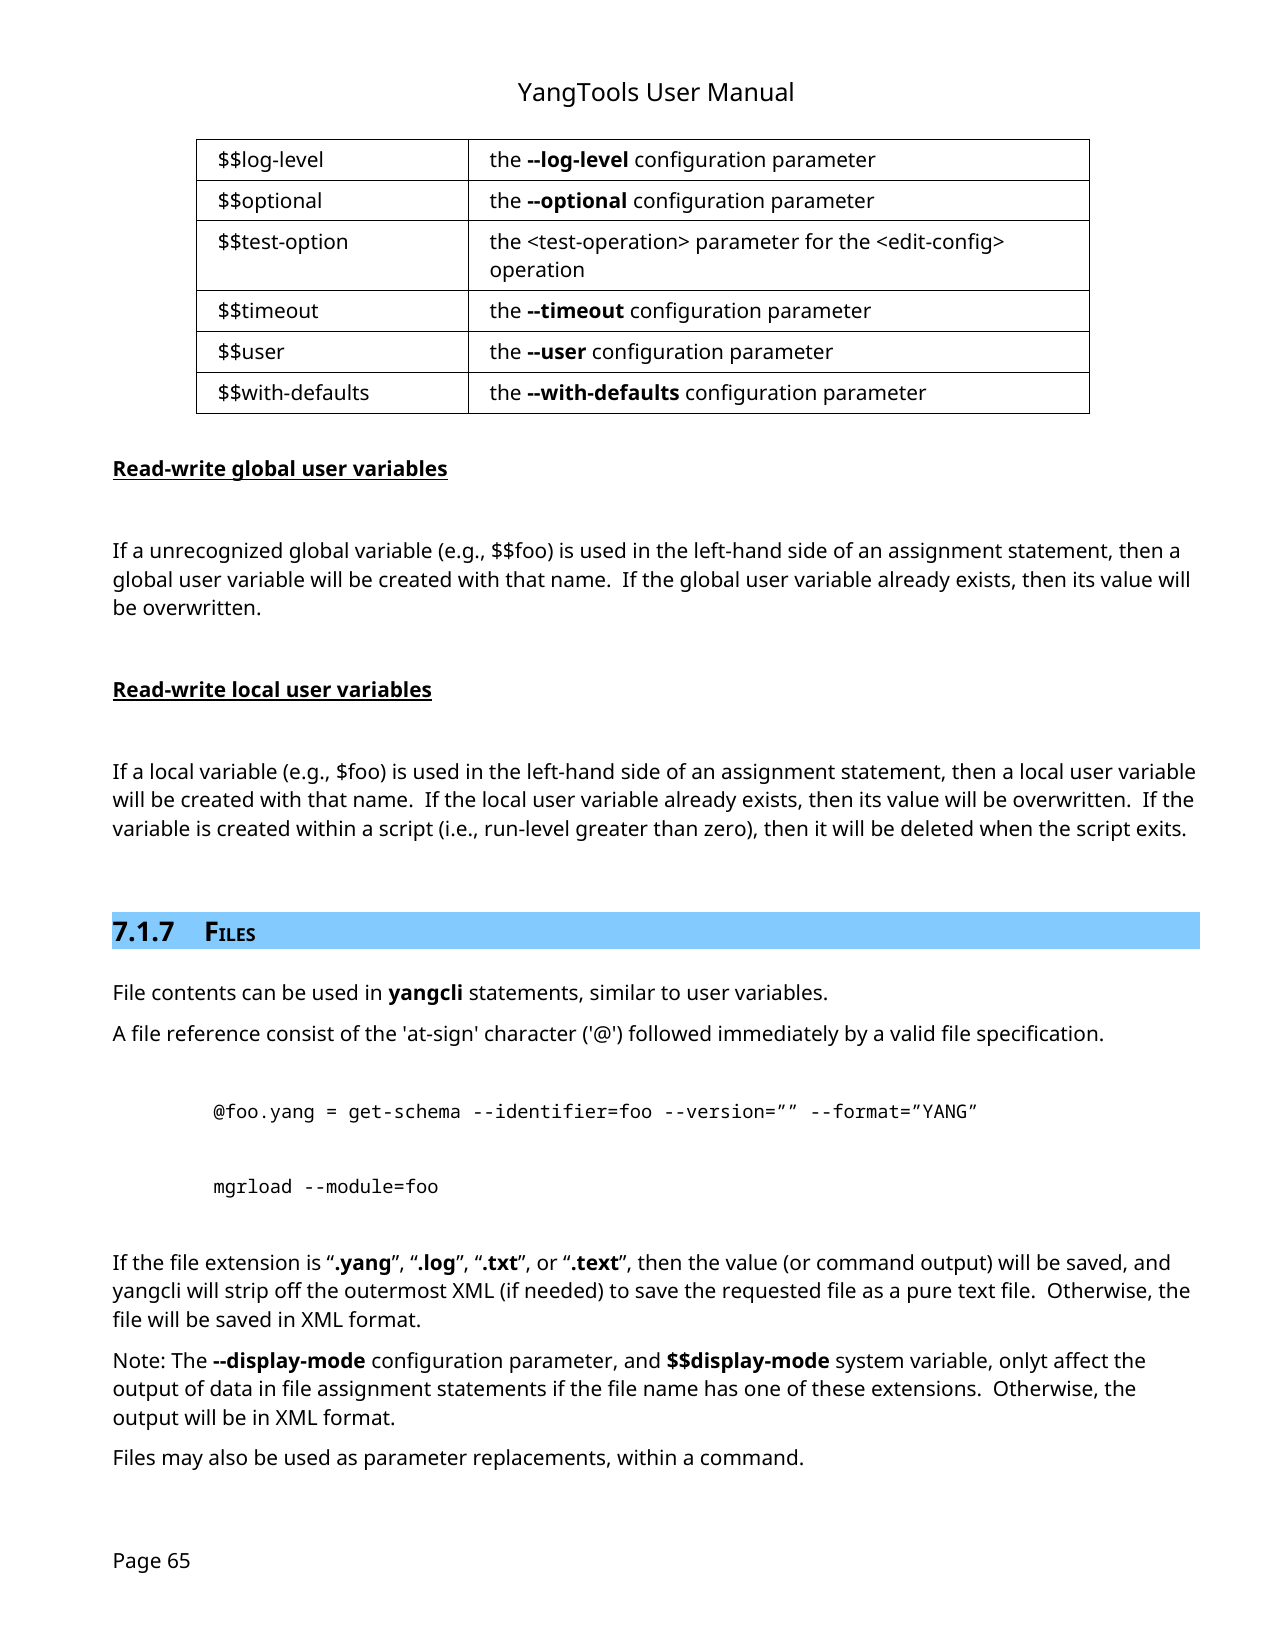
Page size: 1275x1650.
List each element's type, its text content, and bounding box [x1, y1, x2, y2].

table_cell $$with-defaults [197, 373, 468, 413]
table_cell the <test-operation> parameter for the <edit-config> operation [469, 221, 1089, 290]
text @foo.yang = get-schema --identifier=foo --version=”” --format=”YANG” [139, 1098, 1200, 1123]
table_cell $$timeout [197, 291, 468, 331]
subtitle Files [112, 912, 1200, 949]
table_cell $$user [197, 332, 468, 372]
table_cell the --user configuration parameter [469, 332, 1089, 372]
text Read-write local user variables [112, 675, 1200, 704]
text Read-write global user variables [112, 454, 1200, 483]
text Files may also be used as parameter replacements, within a command. [112, 1443, 1200, 1472]
text mgrload --module=foo [139, 1173, 1200, 1198]
text If the file extension is “.yang”, “.log”, “.txt”, or “.text”, then the value (or command output) will be saved, and yangcli will strip off the outermost XML (if needed) to save the requested file as a pure text file. Otherwise, the file will be saved in XML format. [112, 1248, 1200, 1333]
text Note: The --display-mode configuration parameter, and $$display-mode system variable, onlyt affect the output of data in file assignment statements if the file name has one of these extensions. Otherwise, the output will be in XML format. [112, 1346, 1200, 1431]
table_cell $$optional [197, 181, 468, 220]
table_cell the --timeout configuration parameter [469, 291, 1089, 331]
table_cell the --optional configuration parameter [469, 181, 1089, 220]
text If a unrecognized global variable (e.g., $$foo) is used in the left-hand side of an assignment statement, then a global user variable will be created with that name. If the global user variable already exists, then its value will be overwritten. [112, 536, 1200, 622]
table_cell $$log-level [197, 140, 468, 179]
text A file reference consist of the 'at-sign' character ('@') followed immediately by a valid file specification. [112, 1019, 1200, 1048]
table_cell $$test-option [197, 221, 468, 290]
text File contents can be used in yangcli statements, similar to user variables. [112, 978, 1200, 1007]
text If a local variable (e.g., $foo) is used in the left-hand side of an assignment statement, then a local user variable will be created with that name. If the local user variable already exists, then its value will be overwritten. If the variable is created within a script (i.e., run-level greater than zero), then it will be deleted when the script exits. [112, 757, 1200, 842]
table_cell the --with-defaults configuration parameter [469, 373, 1089, 413]
table_cell the --log-level configuration parameter [469, 140, 1089, 179]
